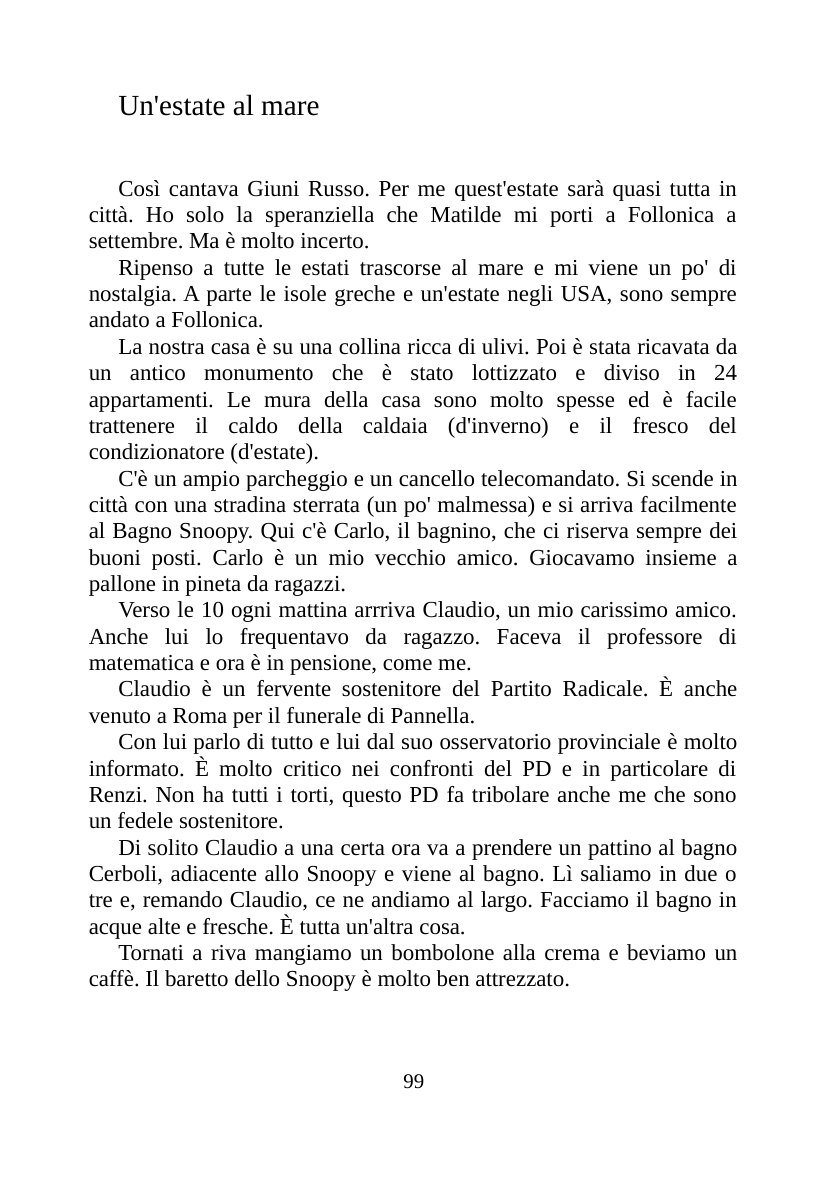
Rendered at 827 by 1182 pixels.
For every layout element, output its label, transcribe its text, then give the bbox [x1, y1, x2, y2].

text La nostra casa è su una collina ricca di ulivi. Poi è stata ricavata da un antico monumento che è stato lottizzato e diviso in 24 appartamenti. Le mura della casa sono molto spesse ed è facile trattenere il caldo della caldaia (d'inverno) e il fresco del condizionatore (d'estate). [88, 333, 738, 465]
text C'è un ampio parcheggio e un cancello telecomandato. Si scende in città con una stradina sterrata (un po' malmessa) e si arriva facilmente al Bagno Snoopy. Qui c'è Carlo, il bagnino, che ci riserva sempre dei buoni posti. Carlo è un mio vecchio amico. Giocavamo insieme a pallone in pineta da ragazzi. [88, 465, 738, 596]
text Verso le 10 ogni mattina arrriva Claudio, un mio carissimo amico. Anche lui lo frequentavo da ragazzo. Faceva il professore di matematica e ora è in pensione, come me. [88, 596, 738, 676]
text Tornati a riva mangiamo un bombolone alla crema e beviamo un caffè. Il baretto dello Snoopy è molto ben attrezzato. [88, 939, 738, 992]
subtitle Un'estate al mare [88, 88, 738, 122]
text Con lui parlo di tutto e lui dal suo osservatorio provinciale è molto informato. È molto critico nei confronti del PD e in particolare di Renzi. Non ha tutti i torti, questo PD fa tribolare anche me che sono un fedele sostenitore. [88, 728, 738, 834]
text Ripenso a tutte le estati trascorse al mare e mi viene un po' di nostalgia. A parte le isole greche e un'estate negli USA, sono sempre andato a Follonica. [88, 254, 738, 333]
text Claudio è un fervente sostenitore del Partito Radicale. È anche venuto a Roma per il funerale di Pannella. [88, 676, 738, 728]
text Così cantava Giuni Russo. Per me quest'estate sarà quasi tutta in città. Ho solo la speranziella che Matilde mi porti a Follonica a settembre. Ma è molto incerto. [88, 175, 738, 254]
text Di solito Claudio a una certa ora va a prendere un pattino al bagno Cerboli, adiacente allo Snoopy e viene al bagno. Lì saliamo in due o tre e, remando Claudio, ce ne andiamo al largo. Facciamo il bagno in acque alte e fresche. È tutta un'altra cosa. [88, 834, 738, 939]
